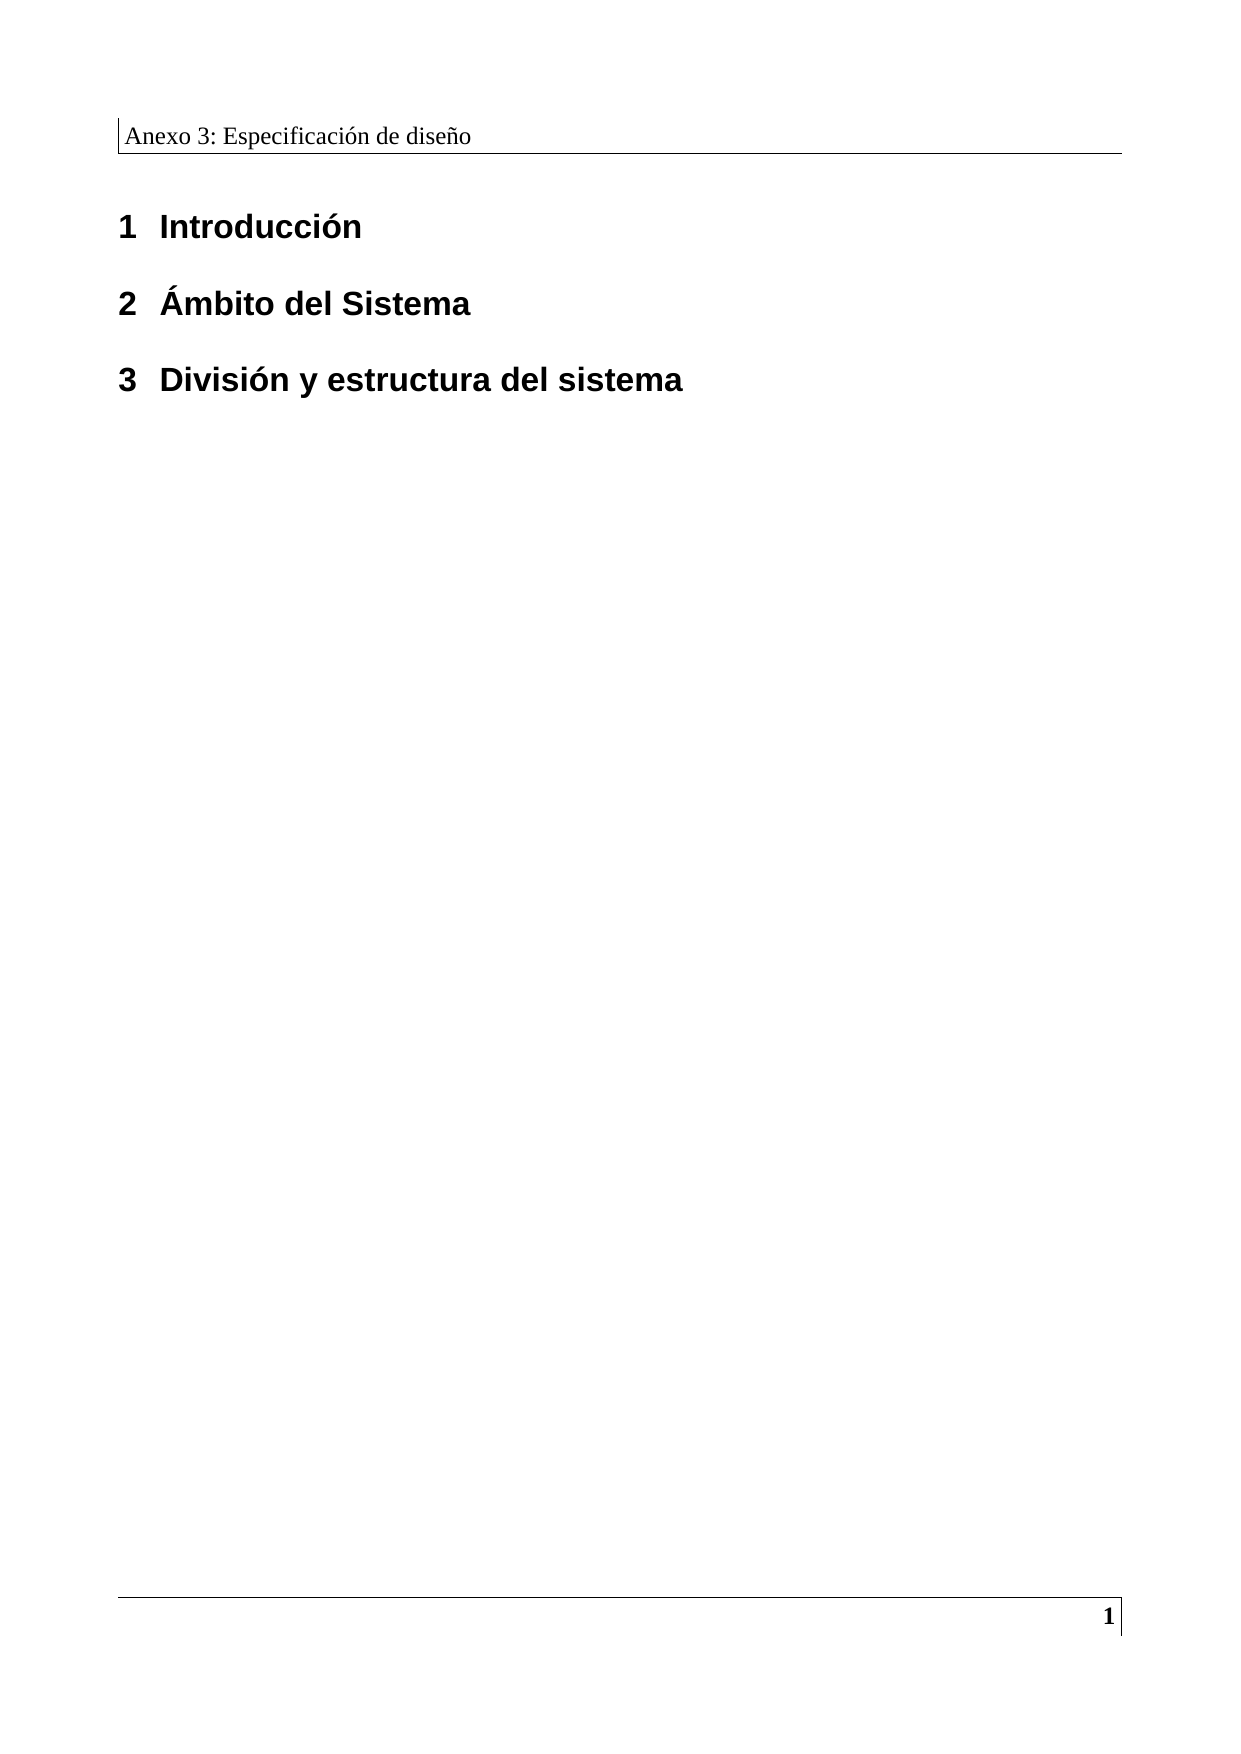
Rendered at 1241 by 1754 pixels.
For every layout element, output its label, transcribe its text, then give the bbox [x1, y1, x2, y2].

subtitle Ámbito del Sistema [118, 283, 1122, 322]
subtitle Introducción [118, 207, 1122, 246]
subtitle División y estructura del sistema [118, 359, 1122, 398]
